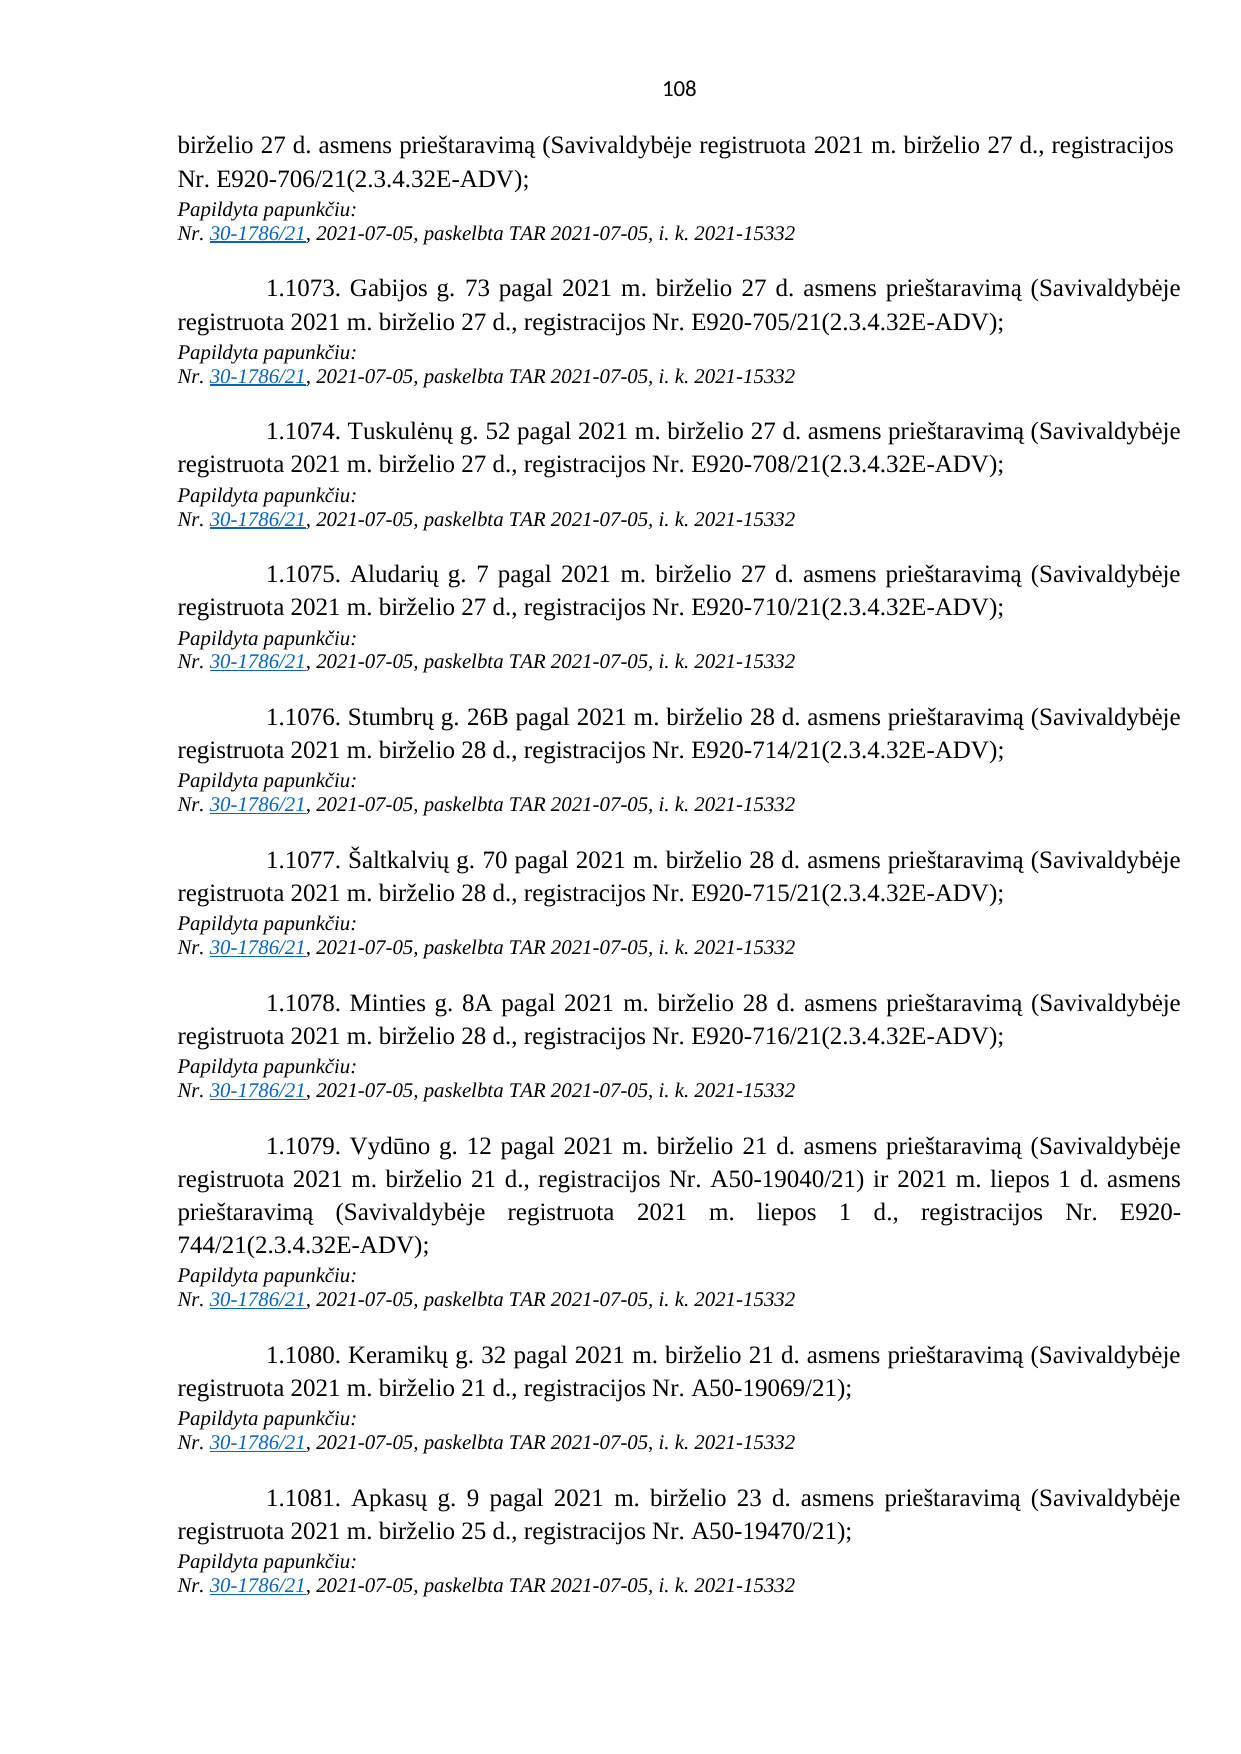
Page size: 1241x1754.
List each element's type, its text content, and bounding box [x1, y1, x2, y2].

text Papildyta papunkčiu: [177, 1263, 1181, 1287]
text 1.1075. Aludarių g. 7 pagal 2021 m. birželio 27 d. asmens prieštaravimą (Savivaldybėje registruota 2021 m. birželio 27 d., registracijos Nr. E920-710/21(2.3.4.32E-ADV); [177, 559, 1181, 621]
text Papildyta papunkčiu: [177, 339, 1181, 364]
text Papildyta papunkčiu: [177, 911, 1181, 935]
text Papildyta papunkčiu: [177, 1549, 1181, 1573]
text 1.1074. Tuskulėnų g. 52 pagal 2021 m. birželio 27 d. asmens prieštaravimą (Savivaldybėje registruota 2021 m. birželio 27 d., registracijos Nr. E920-708/21(2.3.4.32E-ADV); [177, 416, 1181, 478]
text 1.1081. Apkasų g. 9 pagal 2021 m. birželio 23 d. asmens prieštaravimą (Savivaldybėje registruota 2021 m. birželio 25 d., registracijos Nr. A50-19470/21); [177, 1483, 1181, 1545]
text Papildyta papunkčiu: [177, 482, 1181, 507]
text Nr. 30-1786/21, 2021-07-05, paskelbta TAR 2021-07-05, i. k. 2021-15332 [177, 935, 1181, 959]
text Nr. 30-1786/21, 2021-07-05, paskelbta TAR 2021-07-05, i. k. 2021-15332 [177, 1430, 1181, 1454]
text 1.1076. Stumbrų g. 26B pagal 2021 m. birželio 28 d. asmens prieštaravimą (Savivaldybėje registruota 2021 m. birželio 28 d., registracijos Nr. E920-714/21(2.3.4.32E-ADV); [177, 702, 1181, 764]
text Papildyta papunkčiu: [177, 197, 1181, 221]
text 1.1073. Gabijos g. 73 pagal 2021 m. birželio 27 d. asmens prieštaravimą (Savivaldybėje registruota 2021 m. birželio 27 d., registracijos Nr. E920-705/21(2.3.4.32E-ADV); [177, 273, 1181, 335]
text Papildyta papunkčiu: [177, 1054, 1181, 1078]
text Papildyta papunkčiu: [177, 625, 1181, 649]
text Nr. 30-1786/21, 2021-07-05, paskelbta TAR 2021-07-05, i. k. 2021-15332 [177, 792, 1181, 816]
text Papildyta papunkčiu: [177, 768, 1181, 792]
text 1.1078. Minties g. 8A pagal 2021 m. birželio 28 d. asmens prieštaravimą (Savivaldybėje registruota 2021 m. birželio 28 d., registracijos Nr. E920-716/21(2.3.4.32E-ADV); [177, 988, 1181, 1050]
text Nr. 30-1786/21, 2021-07-05, paskelbta TAR 2021-07-05, i. k. 2021-15332 [177, 1573, 1181, 1597]
text Nr. 30-1786/21, 2021-07-05, paskelbta TAR 2021-07-05, i. k. 2021-15332 [177, 649, 1181, 673]
text Papildyta papunkčiu: [177, 1406, 1181, 1430]
text Nr. 30-1786/21, 2021-07-05, paskelbta TAR 2021-07-05, i. k. 2021-15332 [177, 221, 1181, 245]
text Nr. 30-1786/21, 2021-07-05, paskelbta TAR 2021-07-05, i. k. 2021-15332 [177, 1078, 1181, 1102]
text 1.1079. Vydūno g. 12 pagal 2021 m. birželio 21 d. asmens prieštaravimą (Savivaldybėje registruota 2021 m. birželio 21 d., registracijos Nr. A50-19040/21) ir 2021 m. liepos 1 d. asmens prieštaravimą (Savivaldybėje registruota 2021 m. liepos 1 d., registracijos Nr. E920-744/21(2.3.4.32E-ADV); [177, 1131, 1181, 1259]
text Nr. 30-1786/21, 2021-07-05, paskelbta TAR 2021-07-05, i. k. 2021-15332 [177, 1287, 1181, 1311]
text Nr. 30-1786/21, 2021-07-05, paskelbta TAR 2021-07-05, i. k. 2021-15332 [177, 364, 1181, 388]
text 1.1077. Šaltkalvių g. 70 pagal 2021 m. birželio 28 d. asmens prieštaravimą (Savivaldybėje registruota 2021 m. birželio 28 d., registracijos Nr. E920-715/21(2.3.4.32E-ADV); [177, 845, 1181, 907]
text Nr. 30-1786/21, 2021-07-05, paskelbta TAR 2021-07-05, i. k. 2021-15332 [177, 507, 1181, 531]
text birželio 27 d. asmens prieštaravimą (Savivaldybėje registruota 2021 m. birželio 27 d., registracijos Nr. E920-706/21(2.3.4.32E-ADV); [177, 131, 1181, 192]
text 1.1080. Keramikų g. 32 pagal 2021 m. birželio 21 d. asmens prieštaravimą (Savivaldybėje registruota 2021 m. birželio 21 d., registracijos Nr. A50-19069/21); [177, 1340, 1181, 1402]
